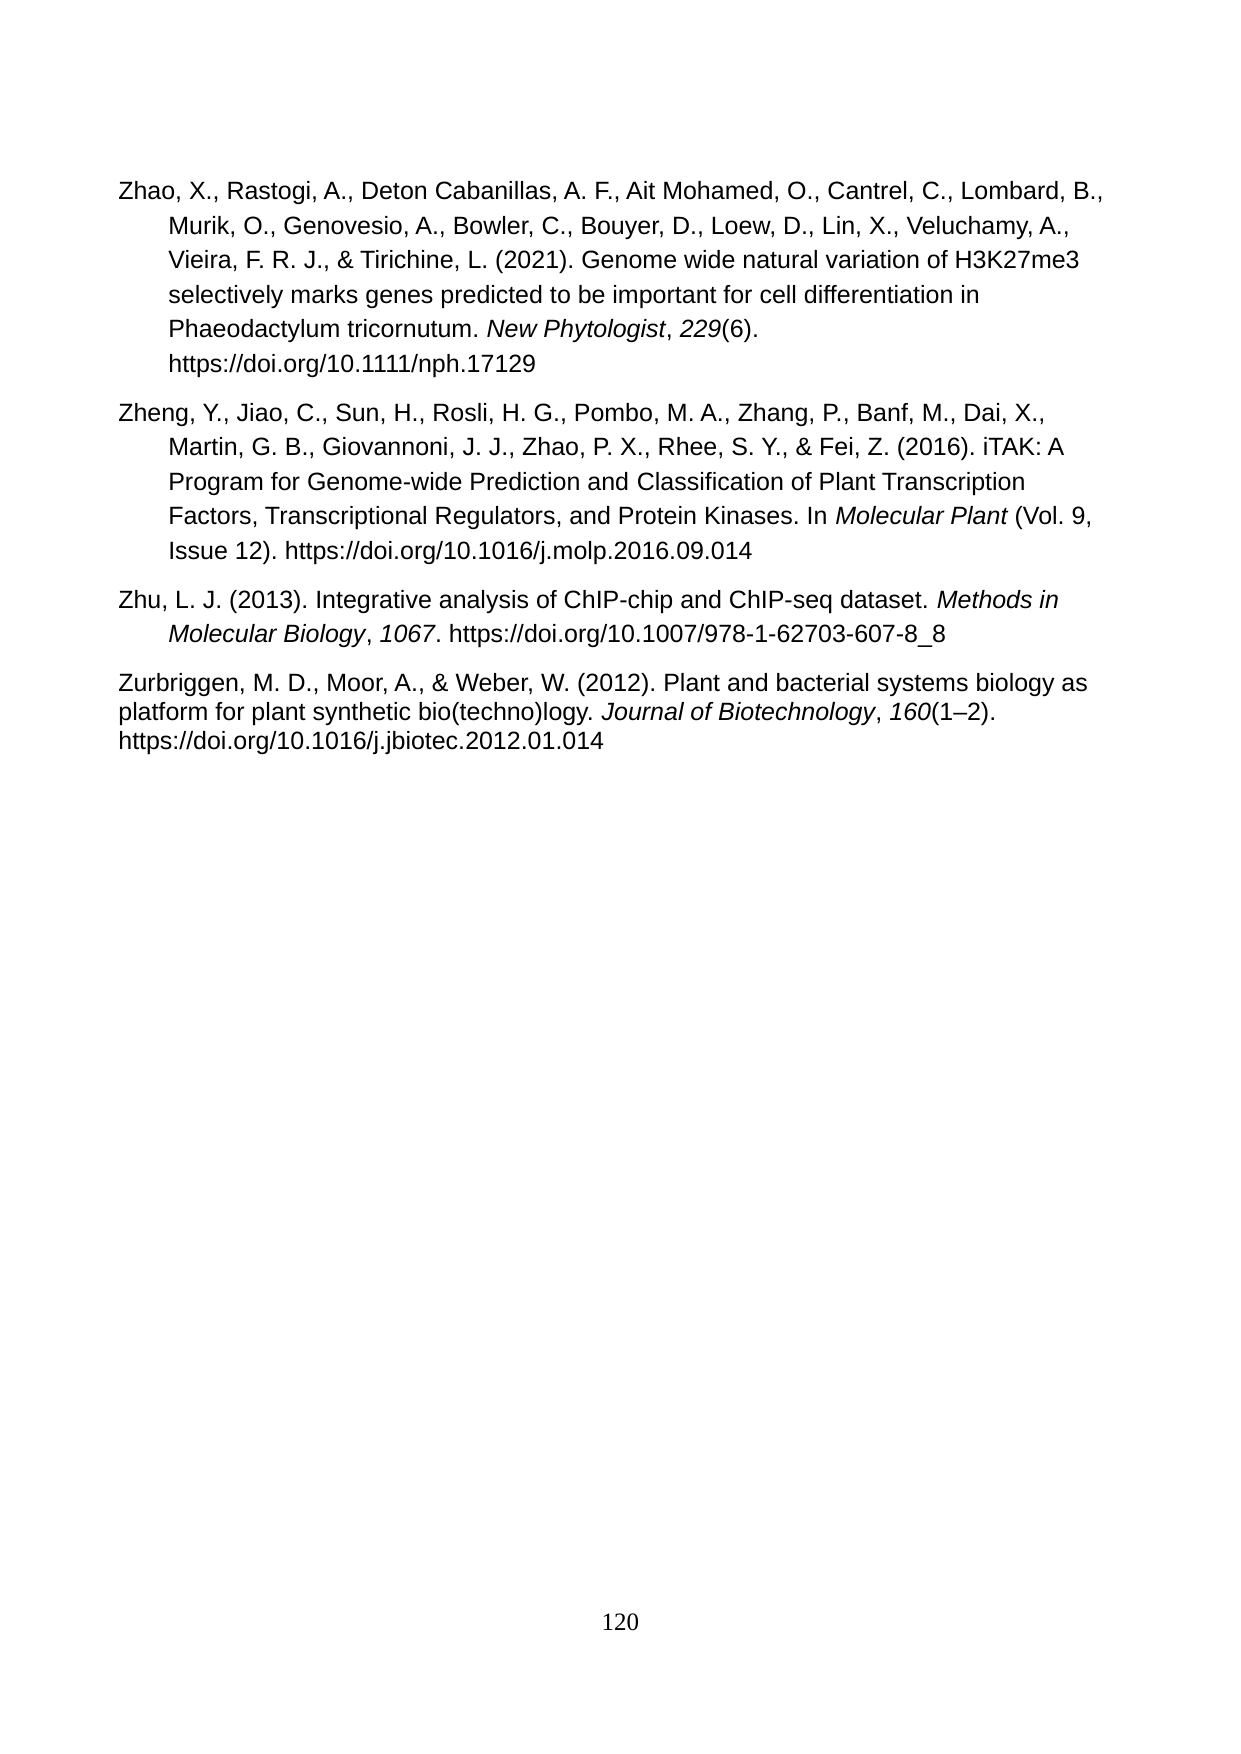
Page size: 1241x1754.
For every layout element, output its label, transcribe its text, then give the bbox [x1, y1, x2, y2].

text Zhao, X., Rastogi, A., Deton Cabanillas, A. F., Ait Mohamed, O., Cantrel, C., Lombard, B., Murik, O., Genovesio, A., Bowler, C., Bouyer, D., Loew, D., Lin, X., Veluchamy, A., Vieira, F. R. J., & Tirichine, L. (2021). Genome wide natural variation of H3K27me3 selectively marks genes predicted to be important for cell differentiation in Phaeodactylum tricornutum. New Phytologist, 229(6). https://doi.org/10.1111/nph.17129 [118, 176, 1122, 377]
text Zurbriggen, M. D., Moor, A., & Weber, W. (2012). Plant and bacterial systems biology as platform for plant synthetic bio(techno)logy. Journal of Biotechnology, 160(1–2). https://doi.org/10.1016/j.jbiotec.2012.01.014 [118, 668, 1122, 754]
text Zhu, L. J. (2013). Integrative analysis of ChIP-chip and ChIP-seq dataset. Methods in Molecular Biology, 1067. https://doi.org/10.1007/978-1-62703-607-8_8 [118, 585, 1122, 648]
text Zheng, Y., Jiao, C., Sun, H., Rosli, H. G., Pombo, M. A., Zhang, P., Banf, M., Dai, X., Martin, G. B., Giovannoni, J. J., Zhao, P. X., Rhee, S. Y., & Fei, Z. (2016). iTAK: A Program for Genome-wide Prediction and Classification of Plant Transcription Factors, Transcriptional Regulators, and Protein Kinases. In Molecular Plant (Vol. 9, Issue 12). https://doi.org/10.1016/j.molp.2016.09.014 [118, 398, 1122, 564]
